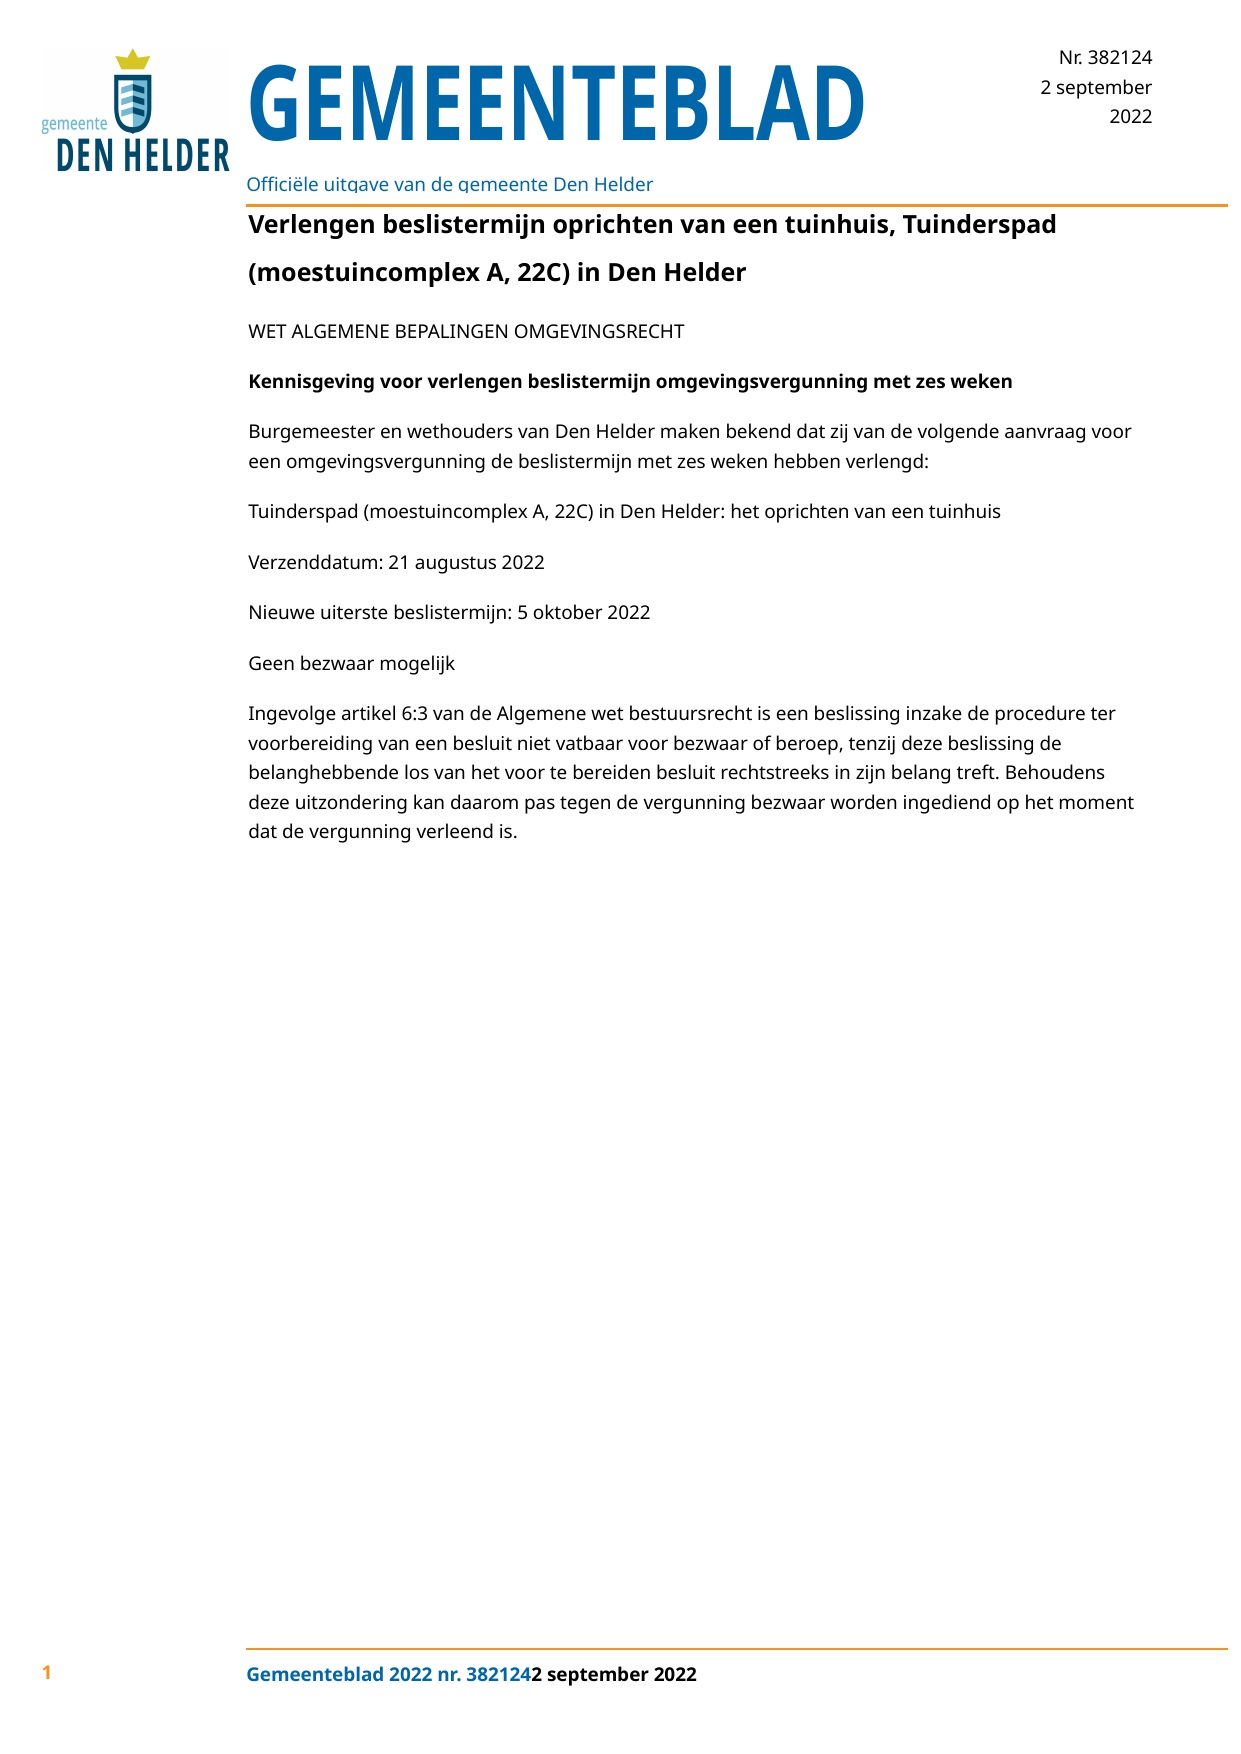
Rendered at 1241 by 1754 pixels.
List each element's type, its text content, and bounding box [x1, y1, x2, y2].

text Burgemeester en wethouders van Den Helder maken bekend dat zij van de volgende aanvraag voor een omgevingsvergunning de beslistermijn met zes weken hebben verlengd: [248, 419, 1152, 474]
text Ingevolge artikel 6:3 van de Algemene wet bestuursrecht is een beslissing inzake de procedure ter voorbereiding van een besluit niet vatbaar voor bezwaar of beroep, tenzij deze beslissing de belanghebbende los van het voor te bereiden besluit rechtstreeks in zijn belang treft. Behoudens deze uitzondering kan daarom pas tegen de vergunning bezwaar worden ingediend op het moment dat de vergunning verleend is. [248, 700, 1152, 844]
text Tuinderspad (moestuincomplex A, 22C) in Den Helder: het oprichten van een tuinhuis [248, 499, 1152, 524]
text Verzenddatum: 21 augustus 2022 [248, 549, 1152, 575]
picture [100, 154, 106, 172]
picture [130, 157, 135, 172]
text Verlengen beslistermijn oprichten van een tuinhuis, Tuinderspad (moestuincomplex A, 22C) in Den Helder [248, 207, 1152, 288]
text Nieuwe uiterste beslistermijn: 5 oktober 2022 [248, 599, 1152, 625]
text WET ALGEMENE BEPALINGEN OMGEVINGSRECHT [248, 318, 1152, 344]
picture [41, 47, 231, 172]
text Geen bezwaar mogelijk [248, 650, 1152, 676]
picture [220, 160, 224, 172]
picture [63, 144, 68, 165]
text Kennisgeving voor verlengen beslistermijn omgevingsvergunning met zes weken [248, 368, 1152, 394]
picture [182, 144, 187, 165]
